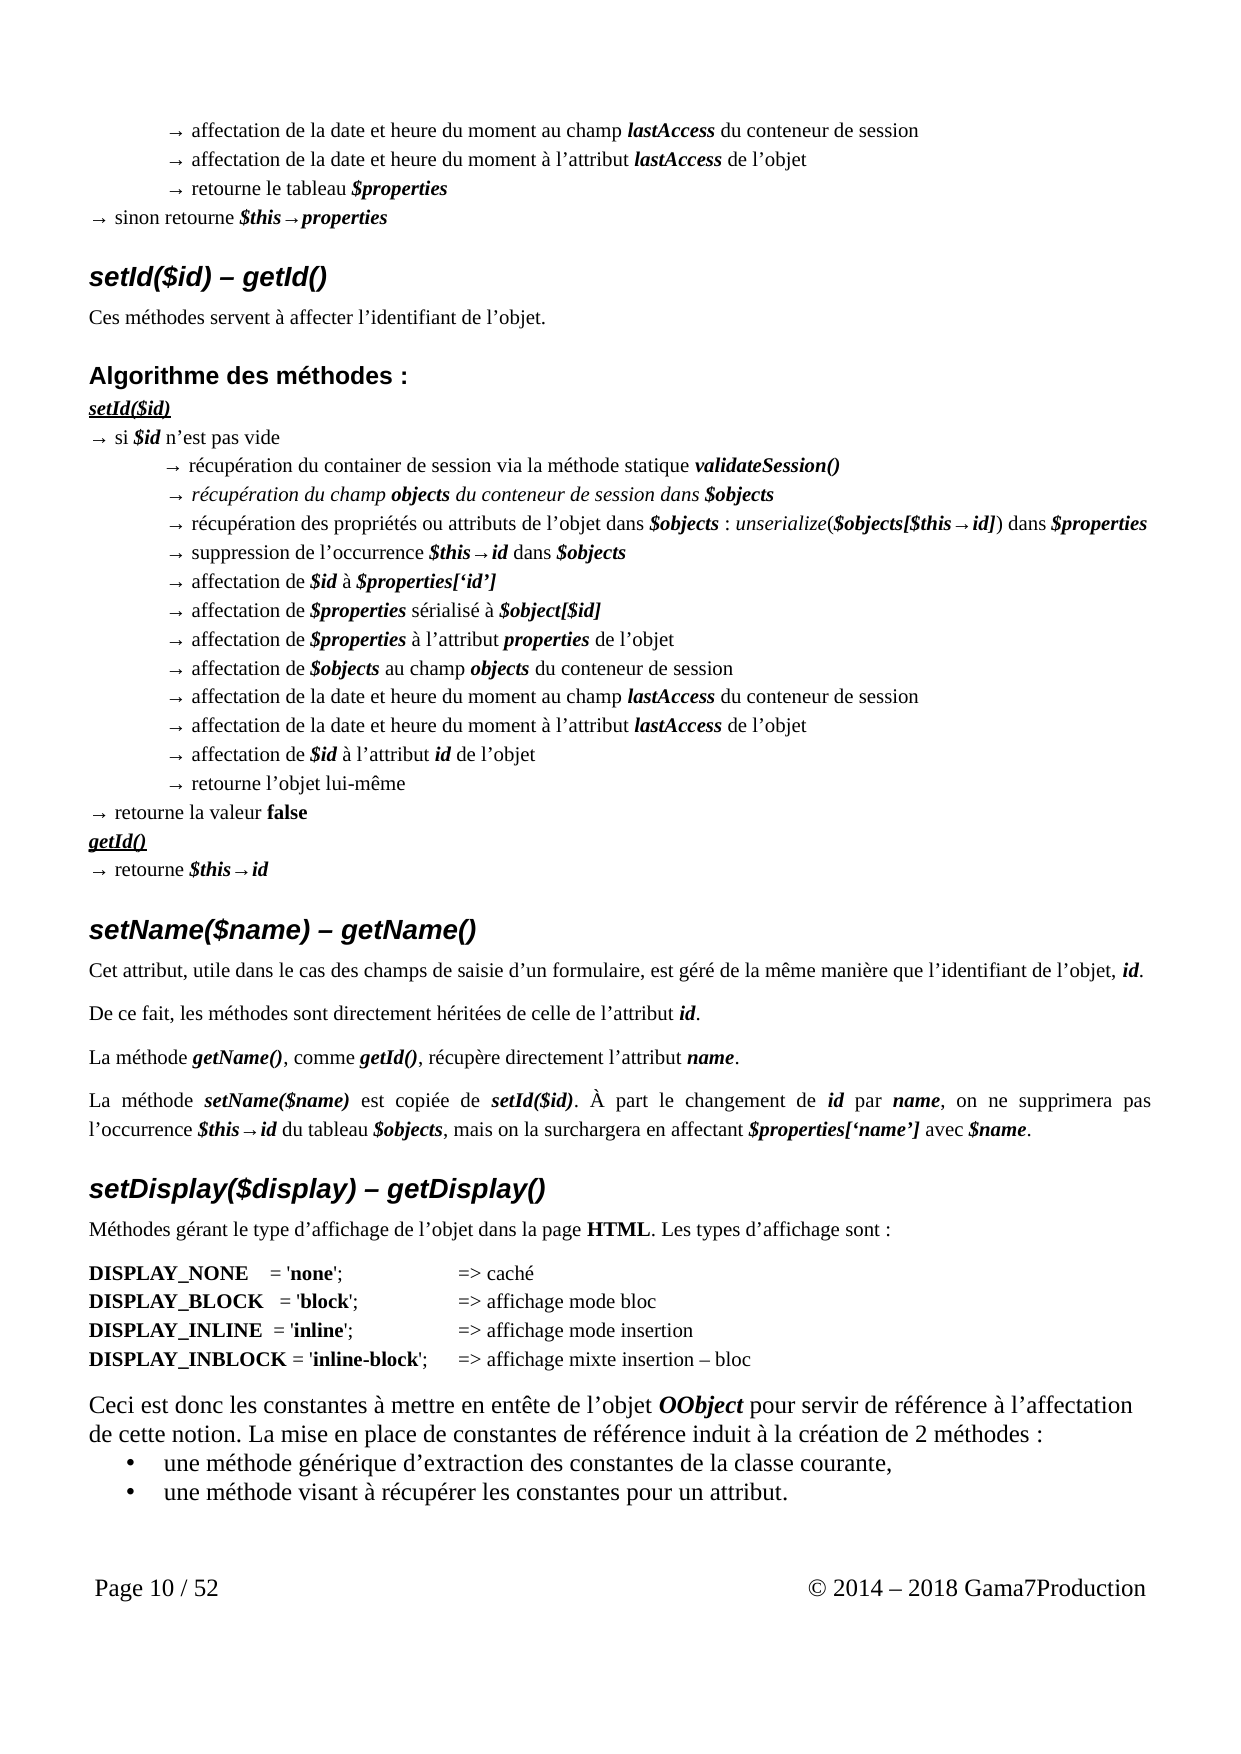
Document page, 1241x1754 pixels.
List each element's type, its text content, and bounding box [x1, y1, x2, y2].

text Ceci est donc les constantes à mettre en entête de l’objet OObject pour servir de référence à l’affectation de cette notion. La mise en place de constantes de référence induit à la création de 2 méthodes : [88, 1391, 1152, 1448]
text → affectation de $id à l’attribut id de l’objet [165, 742, 1152, 766]
text La méthode setName($name) est copiée de setId($id). À part le changement de id par name, on ne supprimera pas l’occurrence $this→id du tableau $objects, mais on la surchargera en affectant $properties[‘name’] avec $name. [88, 1088, 1152, 1141]
text → affectation de la date et heure du moment à l’attribut lastAccess de l’objet [165, 147, 1152, 171]
text Méthodes gérant le type d’affichage de l’objet dans la page HTML. Les types d’affichage sont : [88, 1217, 1152, 1241]
text De ce fait, les méthodes sont directement héritées de celle de l’attribut id. [88, 1001, 1152, 1025]
text → affectation de la date et heure du moment à l’attribut lastAccess de l’objet [165, 713, 1152, 737]
text Cet attribut, utile dans le cas des champs de saisie d’un formulaire, est géré de la même manière que l’identifiant de l’objet, id. [88, 958, 1152, 982]
text → affectation de $properties sérialisé à $object[$id] [165, 598, 1152, 622]
text → retourne le tableau $properties [165, 176, 1152, 200]
text → si $id n’est pas vide [88, 424, 1152, 449]
subtitle Algorithme des méthodes : [88, 361, 1152, 389]
subtitle setDisplay($display) – getDisplay() [88, 1173, 1152, 1205]
subtitle setId($id) – getId() [88, 261, 1152, 292]
text DISPLAY_INBLOCK = 'inline-block'; => affichage mixte insertion – bloc [88, 1347, 1152, 1371]
text DISPLAY_INLINE = 'inline'; => affichage mode insertion [88, 1318, 1152, 1342]
text DISPLAY_NONE = 'none'; => caché [88, 1261, 1152, 1285]
text setId($id) [88, 396, 1152, 420]
text → sinon retourne $this→properties [88, 205, 1152, 229]
list une méthode générique d’extraction des constantes de la classe courante, [126, 1448, 1152, 1477]
text → affectation de $properties à l’attribut properties de l’objet [165, 627, 1152, 651]
text getId() [88, 828, 1152, 853]
text → retourne la valeur false [88, 800, 1152, 824]
text DISPLAY_BLOCK = 'block'; => affichage mode bloc [88, 1289, 1152, 1313]
text → récupération des propriétés ou attributs de l’objet dans $objects : unserialize($objects[$this→id]) dans $properties [165, 511, 1152, 535]
text → récupération du container de session via la méthode statique validateSession() [88, 453, 1152, 477]
text → affectation de la date et heure du moment au champ lastAccess du conteneur de session [165, 118, 1152, 142]
list une méthode visant à récupérer les constantes pour un attribut. [126, 1477, 1152, 1506]
text → suppression de l’occurrence $this→id dans $objects [165, 540, 1152, 564]
text → affectation de $objects au champ objects du conteneur de session [165, 655, 1152, 679]
text → affectation de la date et heure du moment au champ lastAccess du conteneur de session [165, 684, 1152, 708]
text La méthode getName(), comme getId(), récupère directement l’attribut name. [88, 1044, 1152, 1069]
subtitle setName($name) – getName() [88, 913, 1152, 945]
text → retourne l’objet lui-même [165, 771, 1152, 795]
text → retourne $this→id [88, 857, 1152, 881]
text → affectation de $id à $properties[‘id’] [165, 569, 1152, 593]
text Ces méthodes servent à affecter l’identifiant de l’objet. [88, 305, 1152, 329]
text → récupération du champ objects du conteneur de session dans $objects [165, 482, 1152, 506]
